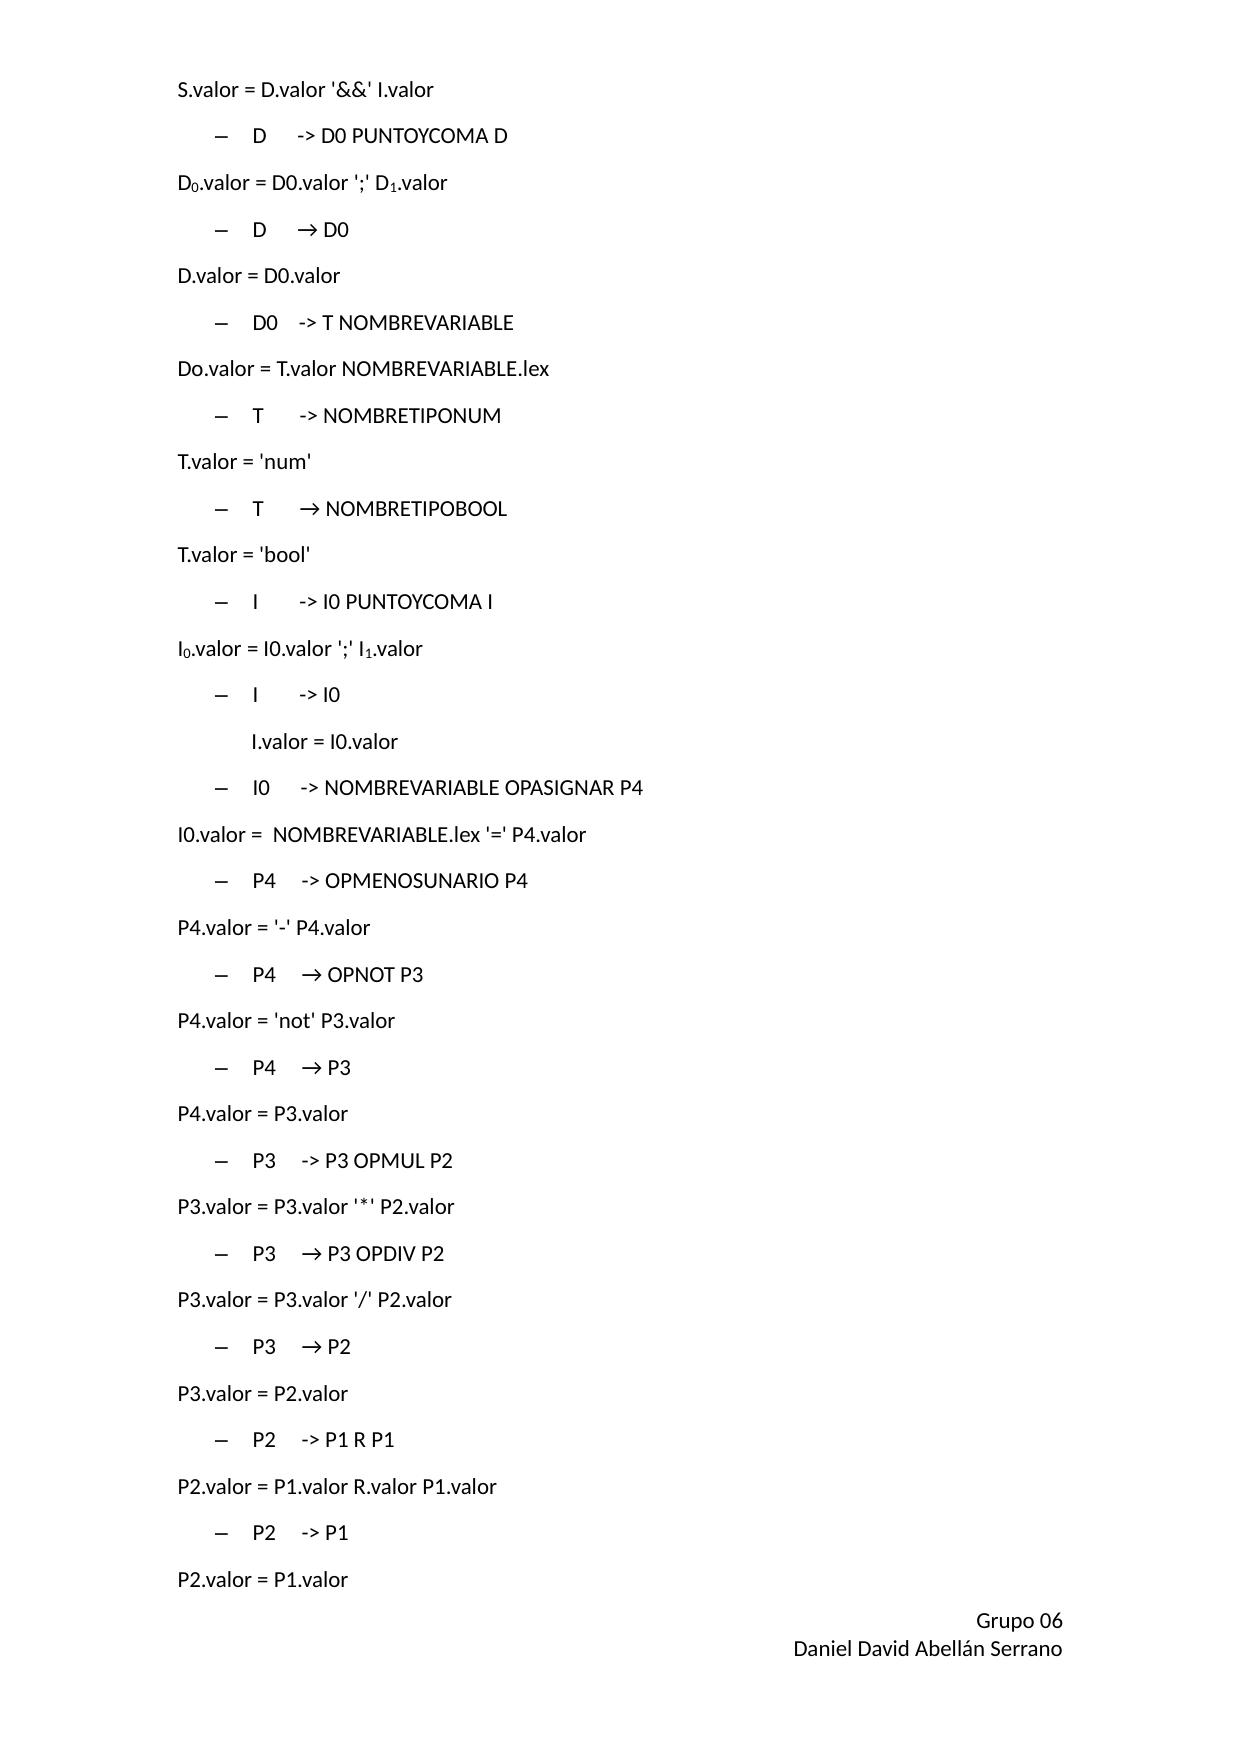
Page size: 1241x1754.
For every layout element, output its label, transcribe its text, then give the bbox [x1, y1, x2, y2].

text P4.valor = P3.valor [177, 1099, 1063, 1127]
list D -> D0 PUNTOYCOMA D [215, 122, 1063, 149]
text P4.valor = '-' P4.valor [177, 913, 1063, 941]
list P4 → OPNOT P3 [215, 960, 1063, 988]
list I -> I0 PUNTOYCOMA I [215, 587, 1063, 615]
text P3.valor = P2.valor [177, 1379, 1063, 1407]
list D → D0 [215, 215, 1063, 243]
text Do.valor = T.valor NOMBREVARIABLE.lex [177, 354, 1063, 382]
list P2 -> P1 R P1 [215, 1425, 1063, 1453]
list P4 → P3 [215, 1053, 1063, 1081]
text P2.valor = P1.valor R.valor P1.valor [177, 1472, 1063, 1500]
list P2 -> P1 [215, 1518, 1063, 1546]
list P3 → P2 [215, 1332, 1063, 1360]
text I.valor = I0.valor [177, 727, 1063, 755]
text I0.valor = NOMBREVARIABLE.lex '=' P4.valor [177, 820, 1063, 848]
text D.valor = D0.valor [177, 261, 1063, 289]
list I -> I0 [215, 680, 1063, 708]
list P3 → P3 OPDIV P2 [215, 1239, 1063, 1267]
text D0.valor = D0.valor ';' D1.valor [177, 168, 1063, 196]
text P3.valor = P3.valor '/' P2.valor [177, 1286, 1063, 1314]
text P3.valor = P3.valor '*' P2.valor [177, 1192, 1063, 1221]
list I0 -> NOMBREVARIABLE OPASIGNAR P4 [215, 773, 1063, 801]
text P4.valor = 'not' P3.valor [177, 1006, 1063, 1034]
list T -> NOMBRETIPONUM [215, 401, 1063, 429]
list P3 -> P3 OPMUL P2 [215, 1146, 1063, 1174]
text P2.valor = P1.valor [177, 1565, 1063, 1593]
text I0.valor = I0.valor ';' I1.valor [177, 634, 1063, 662]
list T → NOMBRETIPOBOOL [215, 494, 1063, 522]
text T.valor = 'num' [177, 447, 1063, 476]
text T.valor = 'bool' [177, 541, 1063, 569]
list D0 -> T NOMBREVARIABLE [215, 308, 1063, 336]
list P4 -> OPMENOSUNARIO P4 [215, 867, 1063, 894]
text S.valor = D.valor '&&' I.valor [177, 75, 1063, 103]
